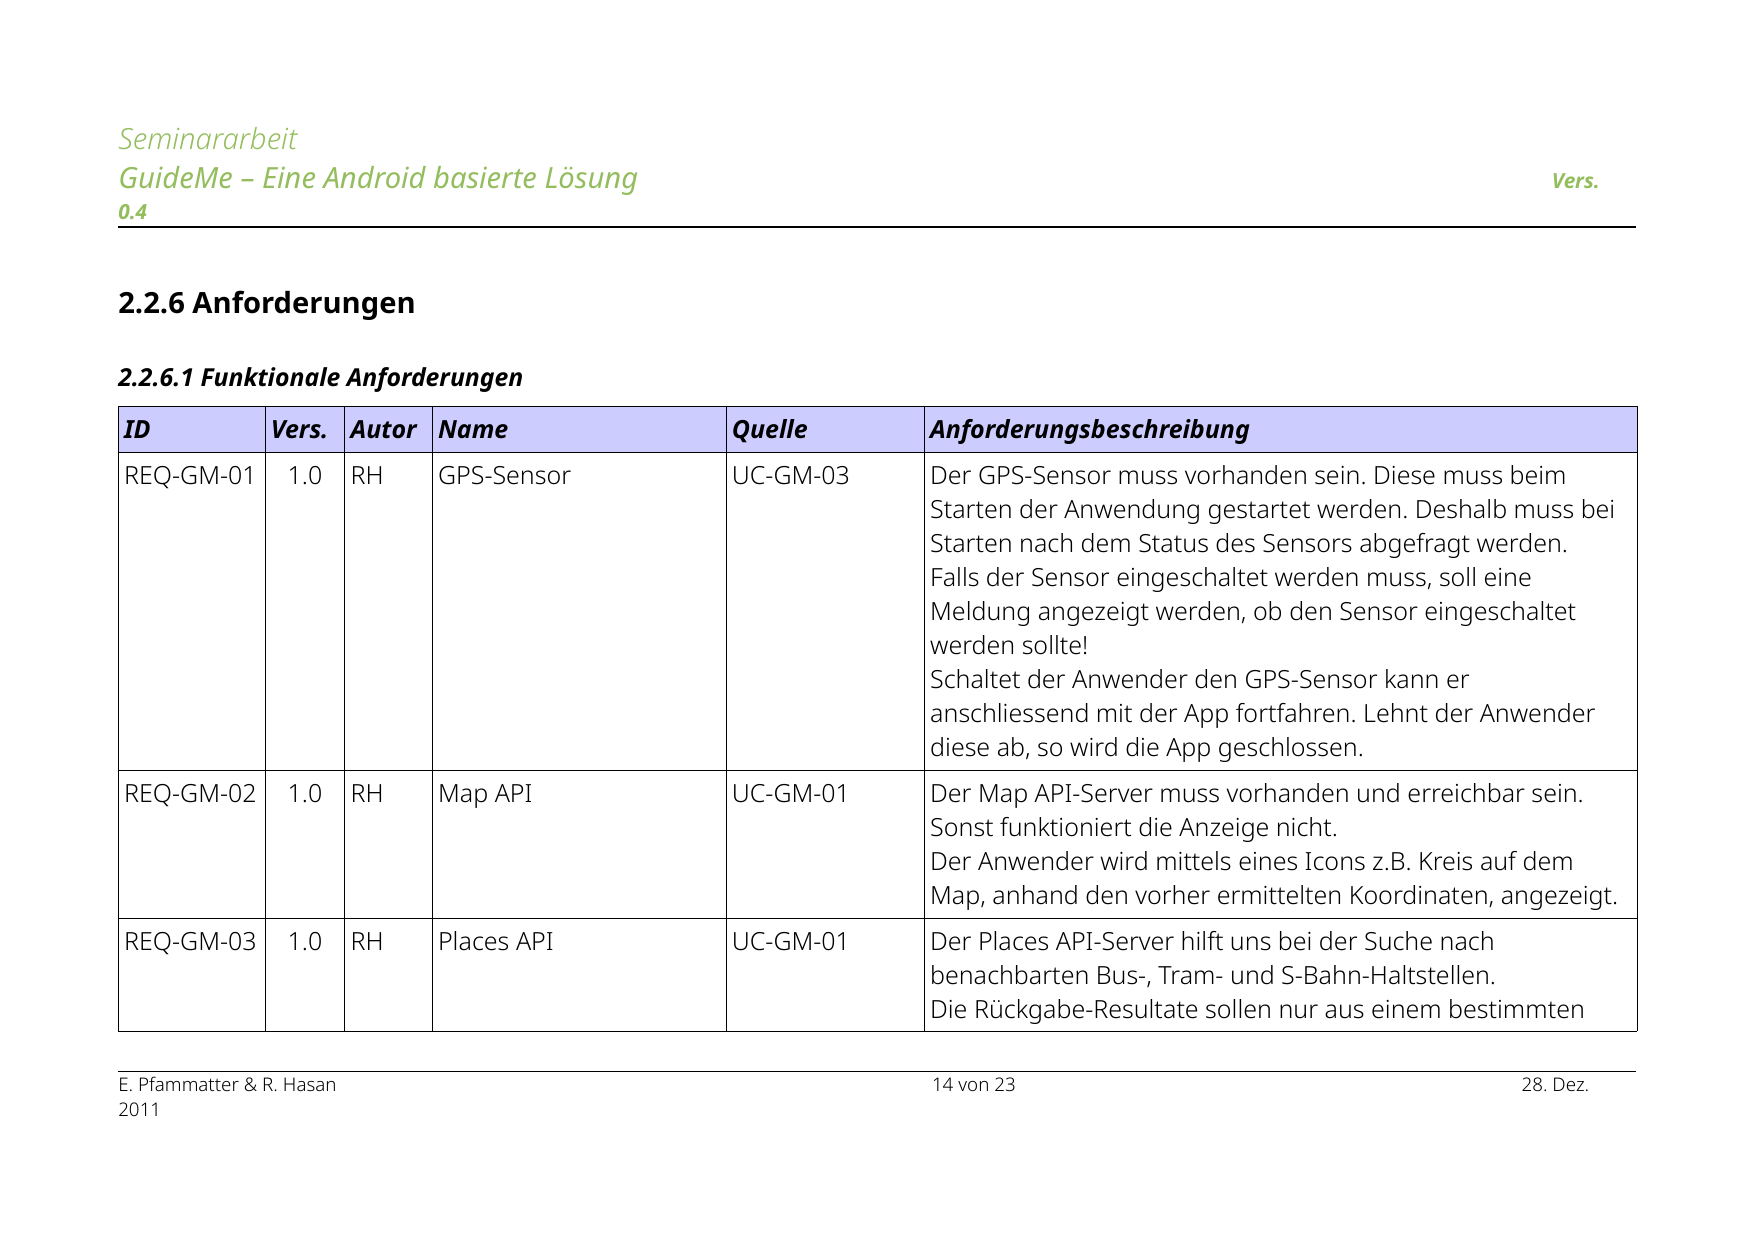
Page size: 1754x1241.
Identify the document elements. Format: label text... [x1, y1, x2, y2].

table_cell RH [345, 453, 432, 770]
table_cell UC-GM-03 [727, 453, 924, 770]
table_cell GPS-Sensor [433, 453, 726, 770]
table_cell Places API [433, 919, 726, 1031]
table_cell REQ-GM-03 [119, 919, 265, 1031]
table_cell 1.0 [266, 771, 344, 917]
table_header Quelle [727, 407, 924, 452]
subtitle 2.2.6.1 Funktionale Anforderungen [118, 360, 1636, 393]
subtitle 2.2.6 Anforderungen [118, 282, 1636, 322]
table_cell Der Places API-Server hilft uns bei der Suche nach benachbarten Bus-, Tram- und S-Bahn-Haltstellen. Die Rückgabe-Resultate sollen nur aus einem bestimmten [925, 919, 1637, 1031]
table_cell UC-GM-01 [727, 771, 924, 917]
table_header ID [119, 407, 265, 452]
table_cell UC-GM-01 [727, 919, 924, 1031]
table_cell REQ-GM-02 [119, 771, 265, 917]
table_cell Der Map API-Server muss vorhanden und erreichbar sein. Sonst funktioniert die Anzeige nicht. Der Anwender wird mittels eines Icons z.B. Kreis auf dem Map, anhand den vorher ermittelten Koordinaten, angezeigt. [925, 771, 1637, 917]
table_header Vers. [266, 407, 344, 452]
table_header Name [433, 407, 726, 452]
table_cell RH [345, 919, 432, 1031]
table_cell 1.0 [266, 453, 344, 770]
table_header Anforderungsbeschreibung [925, 407, 1637, 452]
table_cell Der GPS-Sensor muss vorhanden sein. Diese muss beim Starten der Anwendung gestartet werden. Deshalb muss bei Starten nach dem Status des Sensors abgefragt werden. Falls der Sensor eingeschaltet werden muss, soll eine Meldung angezeigt werden, ob den Sensor eingeschaltet werden sollte! Schaltet der Anwender den GPS-Sensor kann er anschliessend mit der App fortfahren. Lehnt der Anwender diese ab, so wird die App geschlossen. [925, 453, 1637, 770]
table_cell RH [345, 771, 432, 917]
table_cell REQ-GM-01 [119, 453, 265, 770]
table_cell Map API [433, 771, 726, 917]
table_cell 1.0 [266, 919, 344, 1031]
table_header Autor [345, 407, 432, 452]
